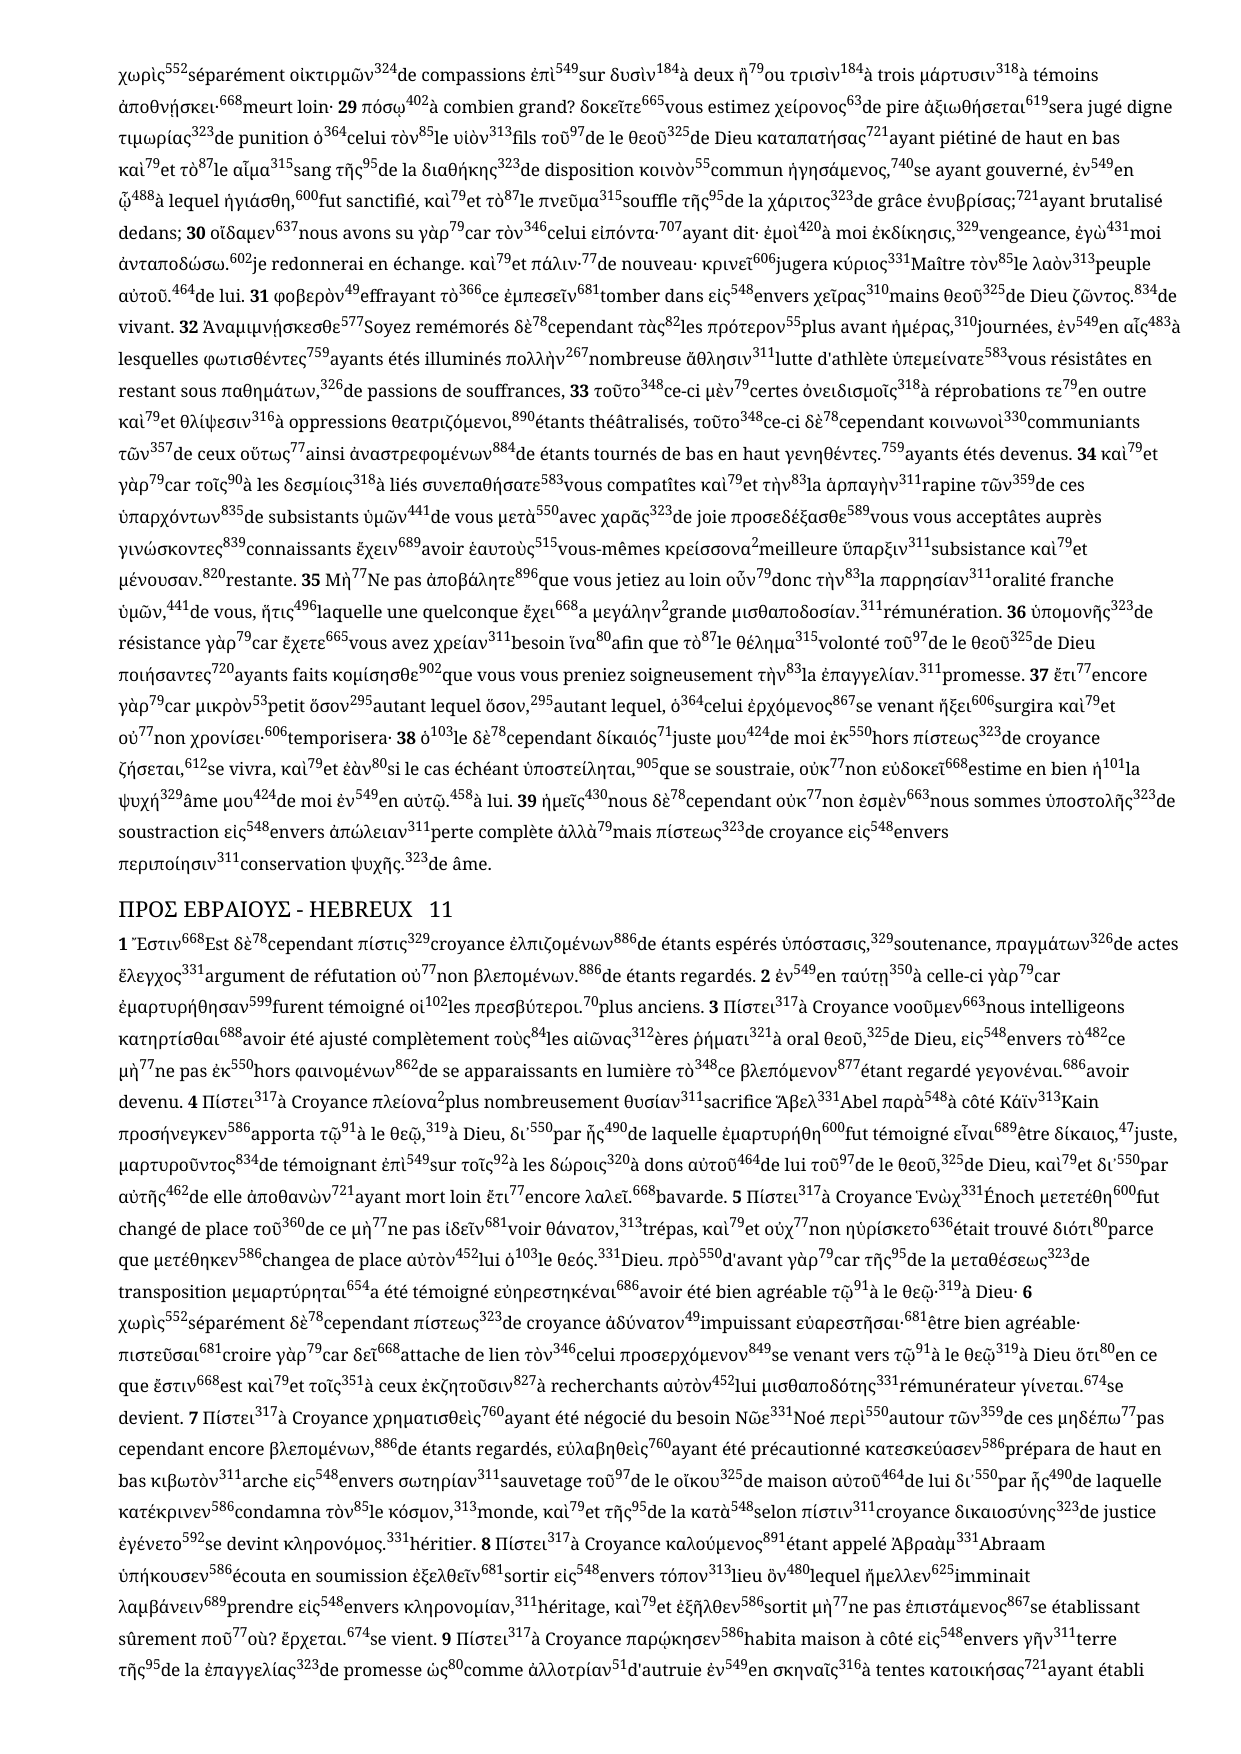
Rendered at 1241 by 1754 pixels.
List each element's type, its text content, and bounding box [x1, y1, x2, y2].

text 1 Σκιὰν311Ombre γὰρ79car ἔχων840ayant ὁ103le νόμος331loi τῶν98de les μελλόντων835de imminants ἀγαθῶν,66de bons, οὐκ77non αὐτὴν526elle-même τὴν83la εἰκόνα311icône τῶν98de les πραγμάτων,326de actes, κατ᾽548selon ἐνιαυτὸν313année ταῖς88à les αὐταῖς141à mêmes θυσίαις316à sacrifices ἃς477lesquelles προσφέρουσιν667apportent εἰς548envers τὸ87le διηνεκὲς55continu οὐδέποτε77pas cependant à un moment δύναται674se peut τοὺς345ceux προσερχομένους848se venants vers τελειῶσαι·681perfectionner· 2 ἐπεὶ80puisque οὐκ340non ἂν340le cas échéant ἐπαύσαντο591se pausèrent προσφερόμεναι888étantes apportées διὰ548par le fait de τὸ348ce μηδεμίαν267pas une ἔχειν689avoir ἔτι77encore συνείδησιν311conscience ἁμαρτιῶν322de fautes τοὺς345ceux λατρεύοντας821adorants ἅπαξ77une fois κεκαθαρισμένους;795ayants étés purifiés; 3 ἀλλ᾽79mais ἐν549en αὐταῖς455à elles ἀνάμνησις329anamnèse ἁμαρτιῶν322de fautes κατ᾽548selon ἐνιαυτόν·313année· 4 ἀδύνατον49impuissant γὰρ79car αἷμα315sang ταύρων324de taureaux καὶ79et τράγων324de boucs ἀφαιρεῖν689saisir au loin ἁμαρτίας.310fautes. 5 Διὸ79C'est pourquoi εἰσερχόμενος867se venant à l'intérieur εἰς548envers τὸν85le κόσμον313monde λέγει·668dit· θυσίαν311sacrifice καὶ79et προσφορὰν311offrande οὐκ77non ἠθέλησας,584tu voulus, σῶμα315corps δὲ78cependant κατηρτίσω590tu te ajustas complètement μοι·420à moi· 6 ὁλοκαυτώματα314holocaustes καὶ79et περὶ550autour ἁμαρτίας323de faute οὐκ77non εὐδόκησας.584tu estimas en bien. 7 τότε77alors εἶπον·582je dis· ἰδοὺ306voici ἥκω,664je surgis, ἐν549en κεφαλίδι317à entête βιβλίου327de papier de bible γέγραπται654a été graphé περὶ550autour ἐμοῦ,424de moi, τοῦ360de ce ποιῆσαι681faire ὁ109le θεὸς337Dieu τὸ87le θέλημά315volonté σου.442de toi. 8 ἀνώτερον77plus en haut λέγων840disant ὅτι80en ce que θυσίας310sacrifices καὶ79et προσφορὰς310offrandes καὶ79et ὁλοκαυτώματα314holocaustes καὶ79et περὶ550autour ἁμαρτίας323de faute οὐκ77non ἠθέλησας584tu voulus οὐδὲ79non cependant εὐδόκησας,584tu estimas en bien, αἵτινες495lesquelles des quelconques κατὰ548selon νόμον313loi προσφέρονται,679sont apportés, 9 τότε77alors εἴρηκεν·642a dit· ἰδοὺ306voici ἥκω664je surgis τοῦ360de ce ποιῆσαι681faire τὸ87le θέλημά315volonté σου.442de toi. ἀναιρεῖ668saisit de bas en haut τὸ87le πρῶτον55premier ἵνα80afin que τὸ87le δεύτερον55deuxième στήσῃ,899que dresse, 10 ἐν549en ᾧ488à lequel θελήματι321à volonté ἡγιασμένοι812ayants étés sanctifiés ἐσμὲν663nous sommes διὰ550par τῆς95de la προσφορᾶς323de offrande τοῦ99de le σώματος327de corps Ἰησοῦ325de Iésous Χριστοῦ325de Christ ἐφάπαξ.77sur une fois. 11 Καὶ79Et πᾶς287tout μὲν77certes ἱερεὺς331sacrificateur ἕστηκεν642a dressé καθ᾽548selon ἡμέραν311journée λειτουργῶν840faisant liturgie καὶ79et τὰς82les αὐτὰς343mêmes πολλάκις77souvent προσφέρων840apportant θυσίας,310sacrifices, αἵτινες495lesquelles des quelconques οὐδέποτε77pas cependant à un moment δύνανται673se peuvent περιελεῖν681enlever autour ἁμαρτίας,310fautes, 12 οὗτος364celui-ci δὲ78cependant μίαν51une ὑπὲρ550au-dessus ἁμαρτιῶν322de fautes προσενέγκας721ayant apporté θυσίαν311sacrifice εἰς548envers τὸ87le διηνεκὲς55continu ἐκάθισεν586assit ἐν549en δεξιᾷ57à droite τοῦ97de le θεοῦ,325de Dieu, 13 τὸ87le λοιπὸν375restant ἐκδεχόμενος867se attendant ἕως80jusqu'à ce que τεθῶσιν910que soient posé οἱ102les ἐχθροὶ70ennemis αὐτοῦ464de lui ὑποπόδιον315sous-pied τῶν96de les ποδῶν324de pieds αὐτοῦ.464de lui. 14 μιᾷ183à une γὰρ79car προσφορᾷ317à offrande τετελείωκεν642a perfectionné εἰς548envers τὸ87le διηνεκὲς55continu τοὺς345ceux ἁγιαζομένους.874étants sanctifiés. 15 Μαρτυρεῖ668Témoigne δὲ78cependant ἡμῖν419à nous καὶ77aussi τὸ105le πνεῦμα333souffle τὸ105le ἅγιον·24saint· μετὰ548après γὰρ79car τὸ348ce εἰρηκέναι·686avoir dit· 16 αὕτη362celle-ci ἡ101la διαθήκη329disposition ἣν478laquelle διαθήσομαι608je me disposerai πρὸς548vers αὐτοὺς451eux μετὰ548après τὰς82les ἡμέρας310journées ἐκείνας,135celles-là, λέγει668dit κύριος·331Maître· διδοὺς840donnant νόμους312lois μου424de moi ἐπὶ548sur καρδίας310coeurs αὐτῶν463de eux καὶ77aussi ἐπὶ548sur τὴν83la διάνοιαν311capacité d’intelligence αὐτῶν463de eux ἐπιγράψω602j'épigrapherai αὐτούς,451eux, 17 καὶ79et τῶν94de les ἁμαρτιῶν322de fautes αὐτῶν463de eux καὶ79et τῶν94de les ἀνομιῶν322de illégalités αὐτῶν463de eux οὐ77non μὴ77ne pas μνησθήσομαι615je serai mémorisé ἔτι.77encore. 18 ὅπου80là où δὲ78cependant ἄφεσις329abandon τούτων,355de celles-ci, οὐκέτι77non plus προσφορὰ329offrande περὶ550autour ἁμαρτίας.323de faute. 19 Ἔχοντες839Ayants οὖν,79donc, ἀδελφοί,336frères, παρρησίαν311oralité franche εἰς548envers τὴν83la εἴσοδον311entrée de chemin τῶν98de les ἁγίων66de saints ἐν549en τῷ93à le αἵματι321à sang Ἰησοῦ,325de Iésous, 20 ἣν478laquelle ἐνεκαίνισεν586innova ἡμῖν419à nous ὁδὸν311chemin πρόσφατον2nouvelle καὶ79et ζῶσαν820vivante διὰ550par τοῦ99de le καταπετάσματος,327de rideau étendu, τοῦτ᾽366ce-ci ἔστιν668est τῆς95de la σαρκὸς323de chair αὐτοῦ,464de lui, 21 καὶ79et ἱερέα313sacrificateur μέγαν4grand ἐπὶ548sur τὸν85le οἶκον313maison τοῦ97de le θεοῦ,325de Dieu, 22 προσερχώμεθα922que nous nous venions vers μετὰ550avec ἀληθινῆς14de véritable καρδίας323de coeur ἐν549en πληροφορίᾳ317à colportée plénitude πίστεως323de croyance ῥεραντισμένοι812ayants étés aspergés τὰς242les καρδίας310coeurs ἀπὸ550au loin συνειδήσεως323de conscience πονηρᾶς14de méchante καὶ79et λελουμένοι812ayants étés baignés τὸ247le σῶμα315corps ὕδατι321à eau καθαρῷ·12à pur· 23 κατέχωμεν916que nous tenions de haut en bas τὴν83la ὁμολογίαν311aveu τῆς255de la ἐλπίδος323de espérance ἀκλινῆ,51sans clinaison, πιστὸς47croyable γὰρ79car ὁ364celui ἐπαγγειλάμενος,740se ayant promis, 24 καὶ79et κατανοῶμεν916que nous intelligions contre ἀλλήλους501les uns les autres εἰς548envers παροξυσμὸν313provocation aigu à côté ἀγάπης323de amour καὶ79et καλῶν17de beaux ἔργων,326de travaux, 25 μὴ79ne pas ἐγκαταλείποντες839délaissants en contrebas τὴν83la ἐπισυναγωγὴν311rassemblement ἑαυτῶν,510de nous-mêmes, καθὼς77de haut en bas comme ἔθος333coutume τισίν,377à des quelconques, ἀλλὰ79mais παρακαλοῦντες,839appelants à côté, καὶ77aussi τοσούτῳ354à aussi grand μᾶλλον77davantage ὅσῳ488à autant lequel βλέπετε665vous regardez ἐγγίζουσαν820approchante τὴν83la ἡμέραν.311journée. 26 Ἑκουσίως77Volontairement γὰρ79car ἁμαρτανόντων833de fautants ἡμῶν423de nous μετὰ548après τὸ348ce λαβεῖν681prendre τὴν83la ἐπίγνωσιν311reconnaissance τῆς95de la ἀληθείας,323de vérité, οὐκέτι77non plus περὶ550autour ἁμαρτιῶν322de fautes ἀπολείπεται680est laissé au loin θυσία,329sacrifice, 27 φοβερὰ20effrayante δέ78cependant τις285une quelconque ἐκδοχὴ329attente κρίσεως323de jugement καὶ79et πυρὸς327de feu ζῆλος331zèle ἐσθίειν689manger μέλλοντος836de imminant τοὺς84les ὑπεναντίους.52sous opposés. 28 ἀθετήσας721ayant démis τις390un quelconque νόμον313loi Μωϋσέως325de Môusês χωρὶς552séparément οἰκτιρμῶν324de compassions ἐπὶ549sur δυσὶν184à deux ἢ79ou τρισὶν184à trois μάρτυσιν318à témoins ἀποθνῄσκει·668meurt loin· 29 πόσῳ402à combien grand? δοκεῖτε665vous estimez χείρονος63de pire ἀξιωθήσεται619sera jugé digne τιμωρίας323de punition ὁ364celui τὸν85le υἱὸν313fils τοῦ97de le θεοῦ325de Dieu καταπατήσας721ayant piétiné de haut en bas καὶ79et τὸ87le αἷμα315sang τῆς95de la διαθήκης323de disposition κοινὸν55commun ἡγησάμενος,740se ayant gouverné, ἐν549en ᾧ488à lequel ἡγιάσθη,600fut sanctifié, καὶ79et τὸ87le πνεῦμα315souffle τῆς95de la χάριτος323de grâce ἐνυβρίσας;721ayant brutalisé dedans; 30 οἴδαμεν637nous avons su γὰρ79car τὸν346celui εἰπόντα·707ayant dit· ἐμοὶ420à moi ἐκδίκησις,329vengeance, ἐγὼ431moi ἀνταποδώσω.602je redonnerai en échange. καὶ79et πάλιν·77de nouveau· κρινεῖ606jugera κύριος331Maître τὸν85le λαὸν313peuple αὐτοῦ.464de lui. 31 φοβερὸν49effrayant τὸ366ce ἐμπεσεῖν681tomber dans εἰς548envers χεῖρας310mains θεοῦ325de Dieu ζῶντος.834de vivant. 32 Ἀναμιμνῄσκεσθε577Soyez remémorés δὲ78cependant τὰς82les πρότερον55plus avant ἡμέρας,310journées, ἐν549en αἷς483à lesquelles φωτισθέντες759ayants étés illuminés πολλὴν267nombreuse ἄθλησιν311lutte d'athlète ὑπεμείνατε583vous résistâtes en restant sous παθημάτων,326de passions de souffrances, 33 τοῦτο348ce-ci μὲν79certes ὀνειδισμοῖς318à réprobations τε79en outre καὶ79et θλίψεσιν316à oppressions θεατριζόμενοι,890étants théâtralisés, τοῦτο348ce-ci δὲ78cependant κοινωνοὶ330communiants τῶν357de ceux οὕτως77ainsi ἀναστρεφομένων884de étants tournés de bas en haut γενηθέντες.759ayants étés devenus. 34 καὶ79et γὰρ79car τοῖς90à les δεσμίοις318à liés συνεπαθήσατε583vous compatîtes καὶ79et τὴν83la ἁρπαγὴν311rapine τῶν359de ces ὑπαρχόντων835de subsistants ὑμῶν441de vous μετὰ550avec χαρᾶς323de joie προσεδέξασθε589vous vous acceptâtes auprès γινώσκοντες839connaissants ἔχειν689avoir ἑαυτοὺς515vous-mêmes κρείσσονα2meilleure ὕπαρξιν311subsistance καὶ79et μένουσαν.820restante. 35 Μὴ77Ne pas ἀποβάλητε896que vous jetiez au loin οὖν79donc τὴν83la παρρησίαν311oralité franche ὑμῶν,441de vous, ἥτις496laquelle une quelconque ἔχει668a μεγάλην2grande μισθαποδοσίαν.311rémunération. 36 ὑπομονῆς323de résistance γὰρ79car ἔχετε665vous avez χρείαν311besoin ἵνα80afin que τὸ87le θέλημα315volonté τοῦ97de le θεοῦ325de Dieu ποιήσαντες720ayants faits κομίσησθε902que vous vous preniez soigneusement τὴν83la ἐπαγγελίαν.311promesse. 37 ἔτι77encore γὰρ79car μικρὸν53petit ὅσον295autant lequel ὅσον,295autant lequel, ὁ364celui ἐρχόμενος867se venant ἥξει606surgira καὶ79et οὐ77non χρονίσει·606temporisera· 38 ὁ103le δὲ78cependant δίκαιός71juste μου424de moi ἐκ550hors πίστεως323de croyance ζήσεται,612se vivra, καὶ79et ἐὰν80si le cas échéant ὑποστείληται,905que se soustraie, οὐκ77non εὐδοκεῖ668estime en bien ἡ101la ψυχή329âme μου424de moi ἐν549en αὐτῷ.458à lui. 39 ἡμεῖς430nous δὲ78cependant οὐκ77non ἐσμὲν663nous sommes ὑποστολῆς323de soustraction εἰς548envers ἀπώλειαν311perte complète ἀλλὰ79mais πίστεως323de croyance εἰς548envers περιποίησιν311conservation ψυχῆς.323de âme. [118, 59, 1181, 876]
text ΠΡΟΣ ΕΒΡΑΙΟΥΣ - HEBREUX 11 [118, 894, 1181, 924]
text 1 Ἔστιν668Est δὲ78cependant πίστις329croyance ἐλπιζομένων886de étants espérés ὑπόστασις,329soutenance, πραγμάτων326de actes ἔλεγχος331argument de réfutation οὐ77non βλεπομένων.886de étants regardés. 2 ἐν549en ταύτῃ350à celle-ci γὰρ79car ἐμαρτυρήθησαν599furent témoigné οἱ102les πρεσβύτεροι.70plus anciens. 3 Πίστει317à Croyance νοοῦμεν663nous intelligeons κατηρτίσθαι688avoir été ajusté complètement τοὺς84les αἰῶνας312ères ῥήματι321à oral θεοῦ,325de Dieu, εἰς548envers τὸ482ce μὴ77ne pas ἐκ550hors φαινομένων862de se apparaissants en lumière τὸ348ce βλεπόμενον877étant regardé γεγονέναι.686avoir devenu. 4 Πίστει317à Croyance πλείονα2plus nombreusement θυσίαν311sacrifice Ἅβελ331Abel παρὰ548à côté Κάϊν313Kain προσήνεγκεν586apporta τῷ91à le θεῷ,319à Dieu, δι᾽550par ἧς490de laquelle ἐμαρτυρήθη600fut témoigné εἶναι689être δίκαιος,47juste, μαρτυροῦντος834de témoignant ἐπὶ549sur τοῖς92à les δώροις320à dons αὐτοῦ464de lui τοῦ97de le θεοῦ,325de Dieu, καὶ79et δι᾽550par αὐτῆς462de elle ἀποθανὼν721ayant mort loin ἔτι77encore λαλεῖ.668bavarde. 5 Πίστει317à Croyance Ἑνὼχ331Énoch μετετέθη600fut changé de place τοῦ360de ce μὴ77ne pas ἰδεῖν681voir θάνατον,313trépas, καὶ79et οὐχ77non ηὑρίσκετο636était trouvé διότι80parce que μετέθηκεν586changea de place αὐτὸν452lui ὁ103le θεός.331Dieu. πρὸ550d'avant γὰρ79car τῆς95de la μεταθέσεως323de transposition μεμαρτύρηται654a été témoigné εὐηρεστηκέναι686avoir été bien agréable τῷ91à le θεῷ·319à Dieu· 6 χωρὶς552séparément δὲ78cependant πίστεως323de croyance ἀδύνατον49impuissant εὐαρεστῆσαι·681être bien agréable· πιστεῦσαι681croire γὰρ79car δεῖ668attache de lien τὸν346celui προσερχόμενον849se venant vers τῷ91à le θεῷ319à Dieu ὅτι80en ce que ἔστιν668est καὶ79et τοῖς351à ceux ἐκζητοῦσιν827à recherchants αὐτὸν452lui μισθαποδότης331rémunérateur γίνεται.674se devient. 7 Πίστει317à Croyance χρηματισθεὶς760ayant été négocié du besoin Νῶε331Noé περὶ550autour τῶν359de ces μηδέπω77pas cependant encore βλεπομένων,886de étants regardés, εὐλαβηθεὶς760ayant été précautionné κατεσκεύασεν586prépara de haut en bas κιβωτὸν311arche εἰς548envers σωτηρίαν311sauvetage τοῦ97de le οἴκου325de maison αὐτοῦ464de lui δι᾽550par ἧς490de laquelle κατέκρινεν586condamna τὸν85le κόσμον,313monde, καὶ79et τῆς95de la κατὰ548selon πίστιν311croyance δικαιοσύνης323de justice ἐγένετο592se devint κληρονόμος.331héritier. 8 Πίστει317à Croyance καλούμενος891étant appelé Ἀβραὰμ331Abraam ὑπήκουσεν586écouta en soumission ἐξελθεῖν681sortir εἰς548envers τόπον313lieu ὃν480lequel ἤμελλεν625imminait λαμβάνειν689prendre εἰς548envers κληρονομίαν,311héritage, καὶ79et ἐξῆλθεν586sortit μὴ77ne pas ἐπιστάμενος867se établissant sûrement ποῦ77où? ἔρχεται.674se vient. 9 Πίστει317à Croyance παρῴκησεν586habita maison à côté εἰς548envers γῆν311terre τῆς95de la ἐπαγγελίας323de promesse ὡς80comme ἀλλοτρίαν51d'autruie ἐν549en σκηναῖς316à tentes κατοικήσας721ayant établi maison d'habitation μετὰ550avec Ἰσαὰκ325de Isaak καὶ79et Ἰακὼβ325de Iakob τῶν96de les συγκληρονόμων64de cohéritiers τῆς95de la ἐπαγγελίας323de promesse τῆς95de la αὐτῆς·148de même· 10 ἐξεδέχετο631se attendait γὰρ79car τὴν83la τοὺς84les θεμελίους312fondements ἔχουσαν820ayante πόλιν311cité ἧς490de laquelle τεχνίτης331technicien καὶ79et δημιουργὸς331travailleur de la population ὁ103le θεός.331Dieu. 11 Πίστει317à Croyance καὶ77aussi αὐτὴ540elle-même Σάρρα329Sarra στεῖρα20stérile δύναμιν311puissance εἰς548envers καταβολὴν311fondation σπέρματος327de semence ἔλαβεν586prit καὶ77aussi παρὰ548à côté καιρὸν313moment ἡλικίας,323de âge, ἐπεὶ78puisque πιστὸν53croyable ἡγήσατο592se gouverna τὸν346celui ἐπαγγειλάμενον.726se ayant promis. 12 διὸ79c'est pourquoi καὶ77aussi ἀφ᾽550au loin ἑνὸς65de un ἐγεννήθησαν,599furent engendré, καὶ79et ταῦτα365ces-ci νενεκρωμένου,807de ayant été mortifié, καθὼς77de haut en bas comme τὰ104les ἄστρα332astres τοῦ97de le οὐρανοῦ325de ciel τῷ93à le πλήθει321à multitude καὶ79et ὡς80comme ἡ101la ἄμμος329sable ἡ362celle παρὰ548à côté τὸ87le χεῖλος315lèvre τῆς95de la θαλάσσης323de mer ἡ101la ἀναρίθμητος.69innombrable. 13 Κατὰ548Selon πίστιν311croyance ἀπέθανον585moururent loin οὗτοι363ceux-ci πάντες,286tous, μὴ79ne pas λαβόντες720ayants pris τὰς82les ἐπαγγελίας310promesses ἀλλὰ79mais πόρρωθεν77loin en avant αὐτὰς449elles ἰδόντες720ayants vus καὶ79et ἀσπασάμενοι739se ayants salués καὶ79et ὁμολογήσαντες720ayants avoués ὅτι80en ce que ξένοι70étrangers καὶ79et παρεπίδημοί70peuplants sur le côté εἰσιν667sont ἐπὶ550sur τῆς95de la γῆς.323de terre. 14 οἱ363ceux γὰρ79car τοιαῦτα347tels λέγοντες839disants ἐμφανίζουσιν667rendent visible dedans ὅτι80en ce que πατρίδα311patrie ἐπιζητοῦσιν.667cherchent davantage. 15 καὶ79et εἰ80si μὲν79certes ἐκείνης356de celle-là μνημονεύουσιν667souviennent ἀφ᾽550au loin ἧς490de laquelle ἐξέβησαν,585partirent, εἶχον624avaient ἂν340le cas échéant καιρὸν313moment ἀνακάμψαι·681fléchir de bas en haut· 16 νῦν77maintenant δὲ78cependant κρείττονος63de meilleure ὀρέγονται,673se prétendent, τοῦτ᾽366ce-ci ἔστιν668est ἐπουρανίου.40de sur ciel. διὸ79c'est pourquoi οὐκ77non ἐπαισχύνεται674se a honte sur αὐτοὺς451eux ὁ103le θεὸς331Dieu θεὸς331Dieu ἐπικαλεῖσθαι692être surnommé αὐτῶν·463de eux· ἡτοίμασεν586prépara γὰρ79car αὐτοῖς457à eux πόλιν.311cité. 17 Πίστει317à Croyance προσενήνοχεν642a apporté Ἀβραὰμ331Abraam τὸν85le Ἰσαὰκ313Isaak πειραζόμενος891étant mis en tentation καὶ79et τὸν245le μονογενῆ53monogène προσέφερεν,625apportait, ὁ364celui τὰς82les ἐπαγγελίας310promesses ἀναδεξάμενος,740se ayant accepté de bas en haut, 18 πρὸς548vers ὃν480lequel ἐλαλήθη600fut bavardé ὅτι80en ce que ἐν549en Ἰσαὰκ319à Isaak κληθήσεταί619sera appelé σοι439à toi σπέρμα,333semence, 19 λογισάμενος740se ayant calculé ὅτι80en ce que καὶ77aussi ἐκ550hors νεκρῶν64de morts ἐγείρειν689éveiller δυνατὸς47puissant ὁ103le θεός,331Dieu, ὅθεν77d'où αὐτὸν452lui καὶ77aussi ἐν549en παραβολῇ317à parabole ἐκομίσατο.592se prit soigneusement. 20 Πίστει317à Croyance καὶ77aussi περὶ550autour μελλόντων835de imminants εὐλόγησεν586élogia Ἰσαὰκ331Isaak τὸν85le Ἰακὼβ313Iakob καὶ79et τὸν85le Ἠσαῦ.313Esaü. 21 Πίστει317à Croyance Ἰακὼβ331Iakob ἀποθνῄσκων840mourant loin ἕκαστον373chacun τῶν96de les υἱῶν324de fils Ἰωσὴφ325de Ioseph εὐλόγησεν586élogia καὶ79et προσεκύνησεν586prosterna vers ἐπὶ548sur τὸ87le ἄκρον315extrémité τῆς95de la ῥάβδου323de bâton αὐτοῦ.464de lui. 22 Πίστει317à Croyance Ἰωσὴφ331Ioseph τελευτῶν840parvenant à l'achèvement περὶ550autour τῆς95de la ἐξόδου323de exode τῶν96de les υἱῶν324de fils Ἰσραὴλ325de Israël ἐμνημόνευσεν586souvint καὶ79et περὶ550autour τῶν98de les ὀστέων326de os αὐτοῦ464de lui ἐνετείλατο.592se commanda. 23 Πίστει317à Croyance Μωϋσῆς331Môusês γεννηθεὶς760ayant été engendré ἐκρύβη600fut caché τρίμηνον55trois mois ὑπὸ550sous τῶν96de les πατέρων324de pères αὐτοῦ,464de lui, διότι80parce que εἶδον585virent ἀστεῖον34cosmopolite τὸ87le παιδίον315jeune enfant καὶ79et οὐκ77non ἐφοβήθησαν599furent effrayé τὸ87le διάταγμα315édit τοῦ97de le βασιλέως.325de roi. 24 Πίστει317à Croyance Μωϋσῆς331Môusês μέγας47grand γενόμενος740se ayant devenu ἠρνήσατο592se nia λέγεσθαι692être dit υἱὸς331fils θυγατρὸς323de fille Φαραώ,325de Pharaon, 25 μᾶλλον77davantage ἑλόμενος740se ayant fait hérésie συγκακουχεῖσθαι690se avoir mal avec τῷ91à le λαῷ319à peuple τοῦ97de le θεοῦ325de Dieu ἢ79ou πρόσκαιρον51vers un moment ἔχειν689avoir ἁμαρτίας323de faute ἀπόλαυσιν,311jouissance, 26 μείζονα4plus grand πλοῦτον313richesse ἡγησάμενος740se ayant gouverné τῶν96de les Αἰγύπτου323de Égypte θησαυρῶν324de trésors τὸν85le ὀνειδισμὸν313réprobation τοῦ97de le Χριστοῦ·325de Christ· ἀπέβλεπεν625regardait au loin γὰρ79car εἰς548envers τὴν83la μισθαποδοσίαν.311rémunération. 27 Πίστει317à Croyance κατέλειπεν625laissait en contrebas Αἴγυπτον311Égypte μὴ77ne pas φοβηθεὶς760ayant été effrayé τὸν85le θυμὸν313fureur τοῦ97de le βασιλέως·325de roi· τὸν85le γὰρ79car ἀόρατον53invisible ὡς80comme ὁρῶν840voyant ἐκαρτέρησεν.586endura. 28 Πίστει317à Croyance πεποίηκεν642a fait τὸ87le πάσχα315pâque καὶ79et τὴν83la πρόσχυσιν311effusion auprès τοῦ99de le αἵματος,327de sang, ἵνα80afin que μὴ77ne pas ὁ364celui ὀλοθρεύων840ruinant τὰ86les πρωτότοκα54premiers-nés θίγῃ899que frôle αὐτῶν.463de eux. 29 Πίστει317à Croyance διέβησαν585marchèrent à travers τὴν83la ἐρυθρὰν2Rouge θάλασσαν311mer ὡς80comme διὰ550par ξηρᾶς14de sèche γῆς,323de terre, ἧς490de laquelle πεῖραν311tentative λαβόντες720ayants pris οἱ102les Αἰγύπτιοι70Égyptiens κατεπόθησαν.599furent avalé. 30 Πίστει317à Croyance τὰ104les τείχη332murailles Ἰεριχὼ323de Iéricho ἔπεσαν585tombèrent κυκλωθέντα761ayants étés encerclés ἐπὶ548sur ἑπτὰ176sept ἡμέρας.310journées. 31 Πίστει317à Croyance Ῥαὰβ329Raab ἡ101la πόρνη329pornée οὐ77non συναπώλετο592se perdit au loin avec τοῖς351à ceux ἀπειθήσασιν712à ayants désobéis δεξαμένη738se ayante acceptée τοὺς84les κατασκόπους312espions μετ᾽550avec εἰρήνης.323de paix. 32 Καὶ79Et τί399quel ἔτι77encore λέγω;917que je dise; ἐπιλείψει606manquera sur γὰρ79car με417moi διηγούμενον849se racontant complètement ὁ103le χρόνος331temps περὶ550autour Γεδεών,325de Gédéon, Βαράκ,325de Barak, Σαμψών,325de Sampson, Ἰεφθάε,325de Iefthae, Δαυίδ325de Dauid τε79en outre καὶ79et Σαμουὴλ325de Samouel καὶ79et τῶν96de les προφητῶν,324de prophètes, 33 οἳ497lesquels διὰ550par πίστεως323de croyance κατηγωνίσαντο591se agonisèrent de haut en bas βασιλείας,310royautés, εἰργάσαντο591se mirent au travail δικαιοσύνην,311justice, ἐπέτυχον585obtinrent le dessus ἐπαγγελιῶν,322de promesses, ἔφραξαν585obstruèrent στόματα314bouches λεόντων,324de lions, 34 ἔσβεσαν585éteignirent δύναμιν311puissance πυρός,327de feu, ἔφυγον585fuirent στόματα314bouches μαχαίρης,323de machette, ἐδυναμώθησαν599furent rendu puissants ἀπὸ550au loin ἀσθενείας,323de infirmité, ἐγενήθησαν599furent devenu ἰσχυροὶ46tenaces ἐν549en πολέμῳ,319à guerre, παρεμβολὰς310installations de côté ἔκλιναν585clinèrent ἀλλοτρίων.64de d'autruis. 35 Ἔλαβον585Prirent γυναῖκες328femmes ἐξ550hors ἀναστάσεως323de redressement τοὺς84les νεκροὺς52morts αὐτῶν·461de elles· ἄλλοι389autres δὲ78cependant ἐτυμπανίσθησαν599furent tambouriné οὐ77non προσδεξάμενοι739se ayants acceptés auprès τὴν243la ἀπολύτρωσιν,311rançon intégrale, ἵνα80afin que κρείττονος14de meilleure ἀναστάσεως323de redressement τύχωσιν·898que obtiennent· 36 ἕτεροι389autres-différents δὲ78cependant ἐμπαιγμῶν324de enjouements καὶ79et μαστίγων322de fouets πεῖραν311tentative ἔλαβον,585prirent, ἔτι77encore δὲ78cependant δεσμῶν324de liens καὶ79et φυλακῆς·323de gardiennage· 37 ἐλιθάσθησαν,599furent pierré, ἐπρίσθησαν,599furent scié, ἐν549en φόνῳ319à meurtre μαχαίρης323de machette ἀπέθανον,585moururent loin, περιῆλθον585allèrent autour ἐν549en μηλωταῖς,316à peaux de moutons, ἐν549en αἰγείοις11à de chèvres δέρμασιν,320à peaux, ὑστερούμενοι,890étants manqués, θλιβόμενοι,890étants oppressés, κακουχούμενοι,890étants maltraités, 38 ὧν491de lesquels οὐκ77non ἦν625était ἄξιος47digne ὁ103le κόσμος,331monde, ἐπὶ549sur ἐρημίαις316à lieux désertiques πλανώμενοι890étants égarés καὶ79et ὄρεσιν320à montagnes καὶ79et σπηλαίοις320à cavernes καὶ79et ταῖς88à les ὀπαῖς316à cavités τῆς95de la γῆς.323de terre. 39 Καὶ79Et οὗτοι363ceux-ci πάντες286tous μαρτυρηθέντες759ayants étés témoignés διὰ550par τῆς255de la πίστεως323de croyance οὐκ77non ἐκομίσαντο591se prirent soigneusement τὴν83la ἐπαγγελίαν,311promesse, 40 τοῦ97de le θεοῦ325de Dieu περὶ550autour ἡμῶν423de nous κρεῖττόν55meilleur τι271un quelconque προβλεψαμένου,734de se ayant prévu, ἵνα80afin que μὴ77ne pas χωρὶς552séparément ἡμῶν423de nous τελειωθῶσιν.910que soient perfectionné. [118, 928, 1181, 1682]
